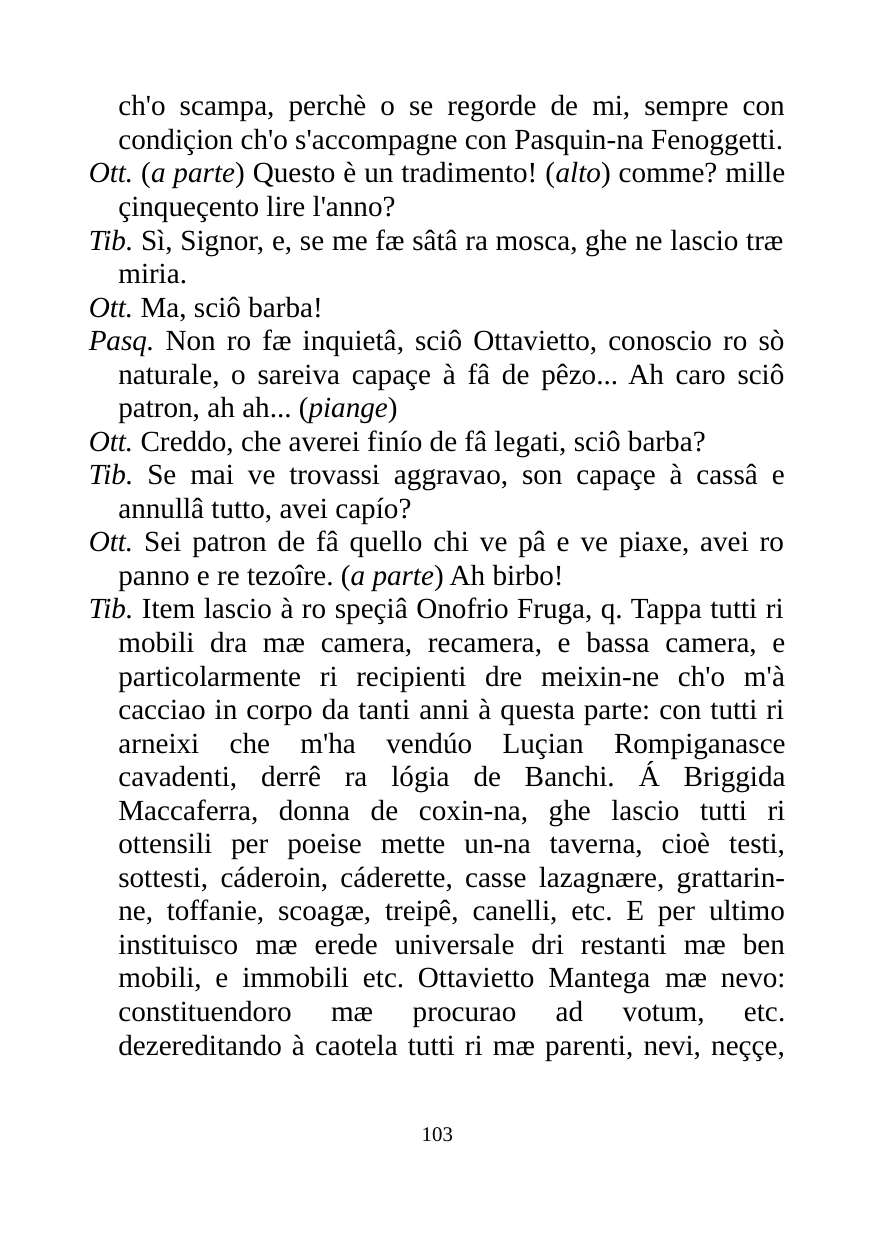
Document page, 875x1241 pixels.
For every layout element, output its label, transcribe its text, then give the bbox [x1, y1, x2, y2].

text Tib. Sì, Signor, e, se me fæ sâtâ ra mosca, ghe ne lascio træ miria. [88, 223, 786, 290]
text Ott. (a parte) Questo è un tradimento! (alto) comme? mille çinqueçento lire l'anno? [88, 156, 786, 223]
text Ott. Creddo, che averei finío de fâ legati, sciô barba? [88, 424, 786, 457]
text Tib. Item lascio à ro speçiâ Onofrio Fruga, q. Tappa tutti ri mobili dra mæ camera, recamera, e bassa camera, e particolarmente ri recipienti dre meixin-ne ch'o m'à cacciao in corpo da tanti anni à questa parte: con tutti ri arneixi che m'ha vendúo Luçian Rompiganasce cavadenti, derrê ra lógia de Banchi. Á Briggida Maccaferra, donna de coxin-na, ghe lascio tutti ri ottensili per poeise mette un-na taverna, cioè testi, sottesti, cáderoin, cáderette, casse lazagnære, grattarin-ne, toffanie, scoagæ, treipê, canelli, etc. E per ultimo instituisco mæ erede universale dri restanti mæ ben mobili, e immobili etc. Ottavietto Mantega mæ nevo: constituendoro mæ procurao ad votum, etc. dezereditando à caotela tutti ri mæ parenti, nevi, neççe, [88, 592, 786, 1061]
text Ott. Ma, sciô barba! [88, 290, 786, 323]
text Pasq. Non ro fæ inquietâ, sciô Ottavietto, conoscio ro sò naturale, o sareiva capaçe à fâ de pêzo... Ah caro sciô patron, ah ah... (piange) [88, 323, 786, 424]
text ch'o scampa, perchè o se regorde de mi, sempre con condiçion ch'o s'accompagne con Pasquin-na Fenoggetti. [88, 88, 786, 156]
text Ott. Sei patron de fâ quello chi ve pâ e ve piaxe, avei ro panno e re tezoîre. (a parte) Ah birbo! [88, 524, 786, 592]
text Tib. Se mai ve trovassi aggravao, son capaçe à cassâ e annullâ tutto, avei capío? [88, 457, 786, 524]
